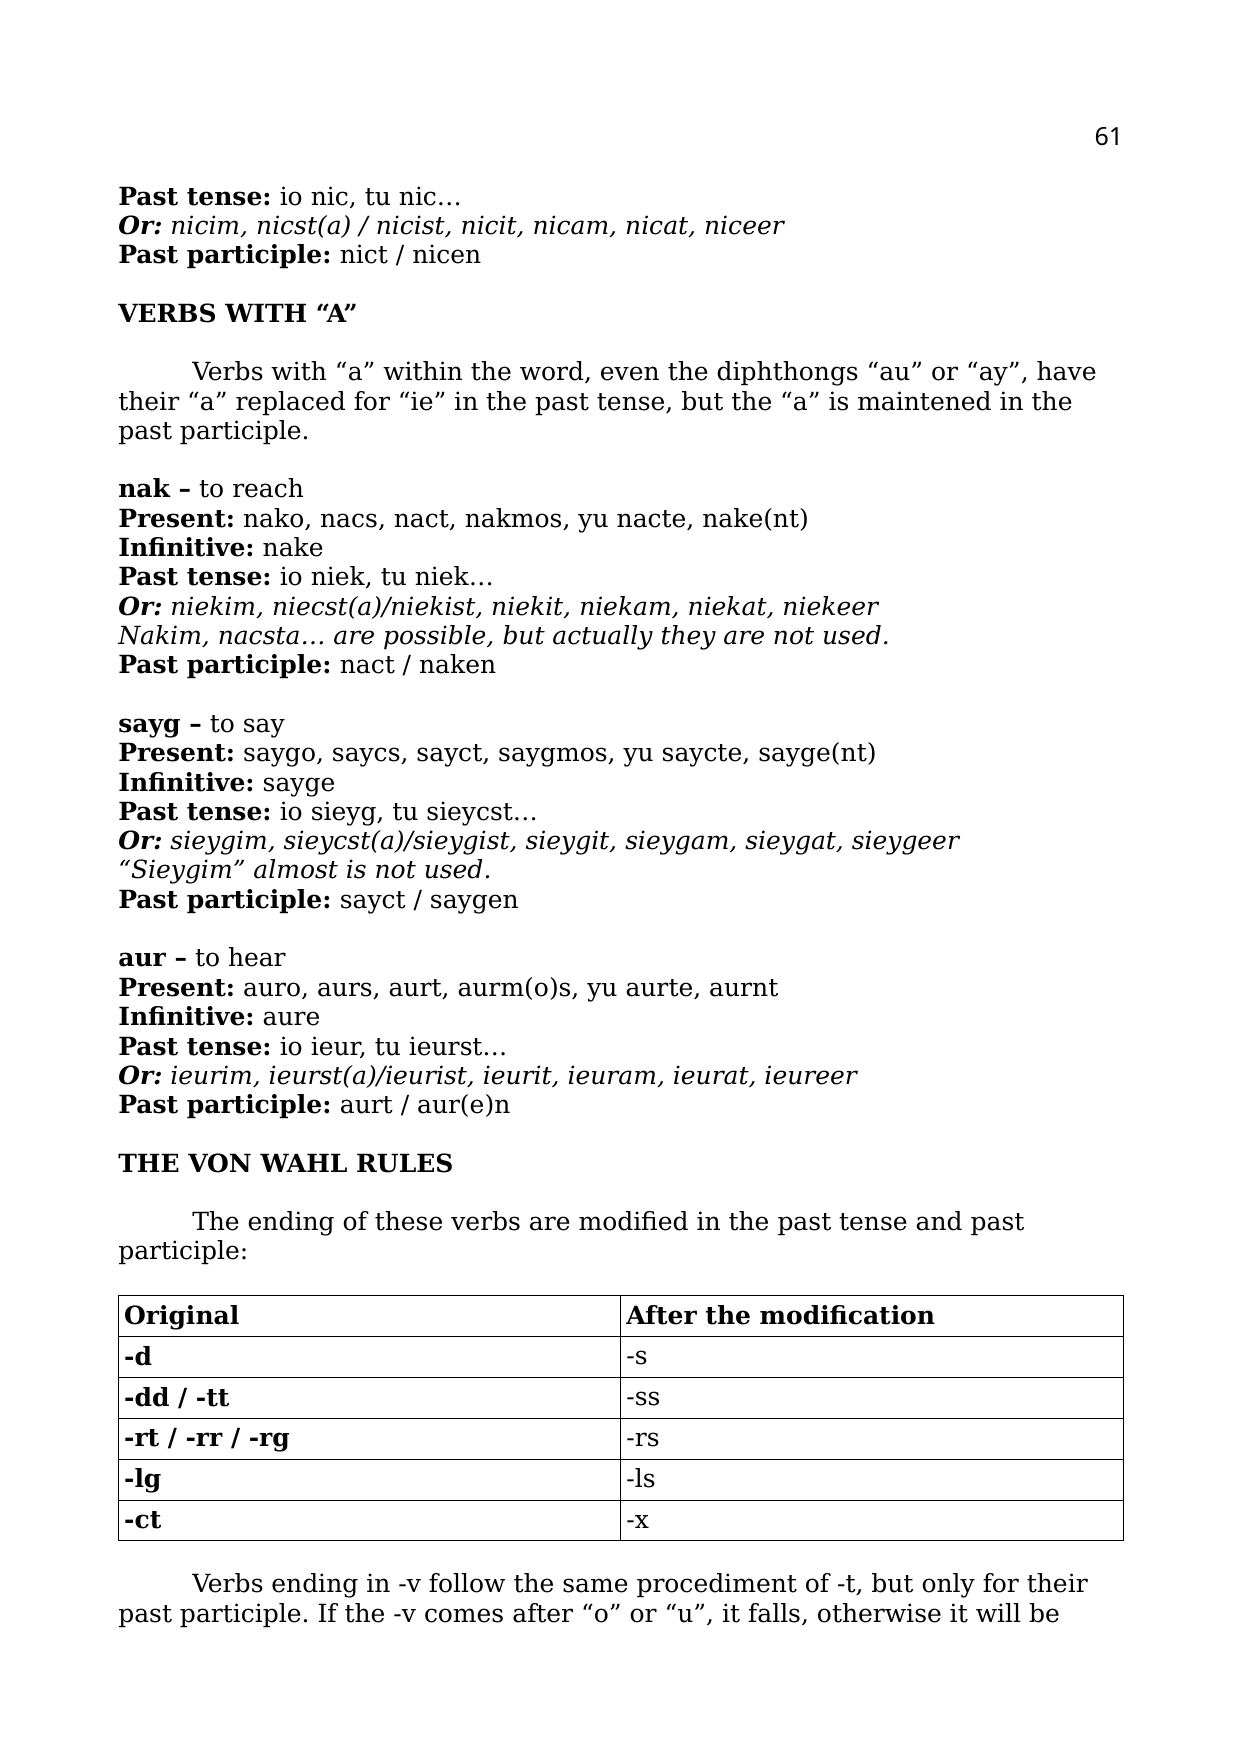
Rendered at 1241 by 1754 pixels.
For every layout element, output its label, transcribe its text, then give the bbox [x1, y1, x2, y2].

text Past participle: nict / nicen [118, 240, 1123, 270]
table_cell -rt / -rr / -rg [119, 1419, 620, 1458]
subtitle THE VON WAHL RULES [118, 1149, 1123, 1178]
text Past participle: aurt / aur(e)n [118, 1090, 1123, 1119]
text Infinitive: aure [118, 1002, 1123, 1031]
table_cell -ss [621, 1378, 1123, 1418]
text Present: nako, nacs, nact, nakmos, yu nacte, nake(nt) [118, 503, 1123, 533]
text Or: ieurim, ieurst(a)/ieurist, ieurit, ieuram, ieurat, ieureer [118, 1061, 1123, 1090]
text Past tense: io sieyg, tu sieycst… [118, 797, 1123, 826]
table_header After the modification [621, 1296, 1123, 1336]
table_cell -lg [119, 1460, 620, 1499]
text Or: sieygim, sieycst(a)/sieygist, sieygit, sieygam, sieygat, sieygeer [118, 826, 1123, 856]
text Past tense: io niek, tu niek… [118, 562, 1123, 592]
text Verbs with “a” within the word, even the diphthongs “au” or “ay”, have their “a” replaced for “ie” in the past tense, but the “a” is maintened in the past participle. [118, 357, 1123, 445]
text Nakim, nacsta… are possible, but actually they are not used. [118, 621, 1123, 650]
table_cell -ct [119, 1501, 620, 1540]
text Past tense: io ieur, tu ieurst… [118, 1031, 1123, 1061]
text Or: nicim, nicst(a) / nicist, nicit, nicam, nicat, niceer [118, 211, 1123, 240]
subtitle VERBS WITH “A” [118, 299, 1123, 328]
table_header Original [119, 1296, 620, 1336]
text The ending of these verbs are modified in the past tense and past participle: [118, 1207, 1123, 1266]
text nak – to reach [118, 474, 1123, 503]
text “Sieygim” almost is not used. [118, 856, 1123, 885]
table_cell -ls [621, 1460, 1123, 1499]
table_cell -x [621, 1501, 1123, 1540]
table_cell -s [621, 1337, 1123, 1377]
text Present: auro, aurs, aurt, aurm(o)s, yu aurte, aurnt [118, 973, 1123, 1002]
text Past participle: sayct / saygen [118, 885, 1123, 914]
text Infinitive: sayge [118, 767, 1123, 797]
table_cell -d [119, 1337, 620, 1377]
table_cell -dd / -tt [119, 1378, 620, 1418]
text Past participle: nact / naken [118, 650, 1123, 679]
text Present: saygo, saycs, sayct, saygmos, yu saycte, sayge(nt) [118, 738, 1123, 767]
text Infinitive: nake [118, 533, 1123, 562]
table_cell -rs [621, 1419, 1123, 1458]
text Past tense: io nic, tu nic… [118, 182, 1123, 211]
text Or: niekim, niecst(a)/niekist, niekit, niekam, niekat, niekeer [118, 592, 1123, 621]
text aur – to hear [118, 943, 1123, 973]
text sayg – to say [118, 709, 1123, 738]
text Verbs ending in -v follow the same procediment of -t, but only for their past participle. If the -v comes after “o” or “u”, it falls, otherwise it will be [118, 1570, 1123, 1628]
